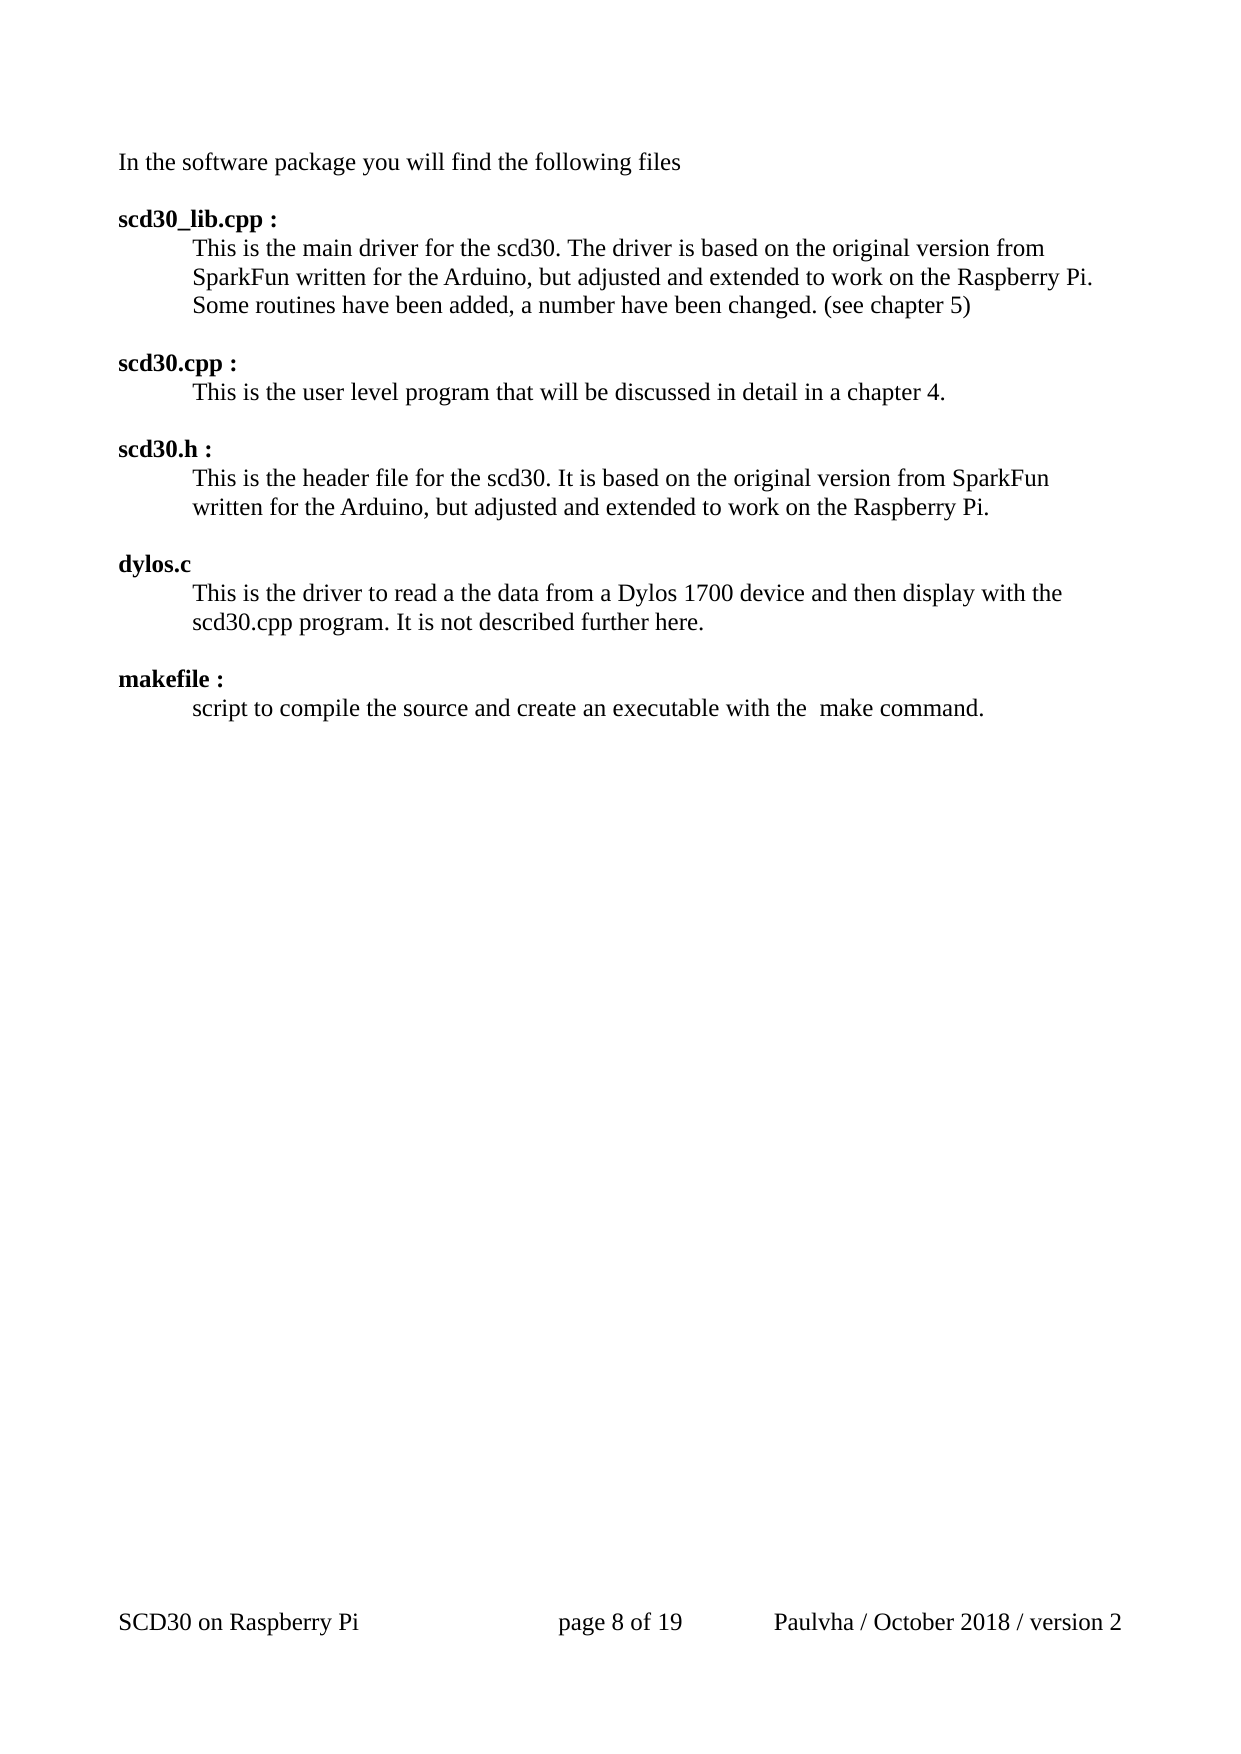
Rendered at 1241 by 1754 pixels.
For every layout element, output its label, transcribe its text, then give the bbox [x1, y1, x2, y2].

text makefile : [118, 664, 1122, 693]
text dylos.c [118, 549, 1122, 578]
text In the software package you will find the following files [118, 147, 1122, 176]
text This is the main driver for the scd30. The driver is based on the original version from SparkFun written for the Arduino, but adjusted and extended to work on the Raspberry Pi. Some routines have been added, a number have been changed. (see chapter 5) [192, 233, 1122, 319]
text script to compile the source and create an executable with the make command. [118, 693, 1122, 722]
text scd30_lib.cpp : [118, 204, 1122, 233]
text This is the user level program that will be discussed in detail in a chapter 4. [192, 377, 1122, 406]
text scd30.cpp : [118, 348, 1122, 377]
text This is the header file for the scd30. It is based on the original version from SparkFun written for the Arduino, but adjusted and extended to work on the Raspberry Pi. [192, 463, 1122, 521]
text This is the driver to read a the data from a Dylos 1700 device and then display with the scd30.cpp program. It is not described further here. [192, 578, 1122, 636]
text scd30.h : [118, 434, 1122, 463]
